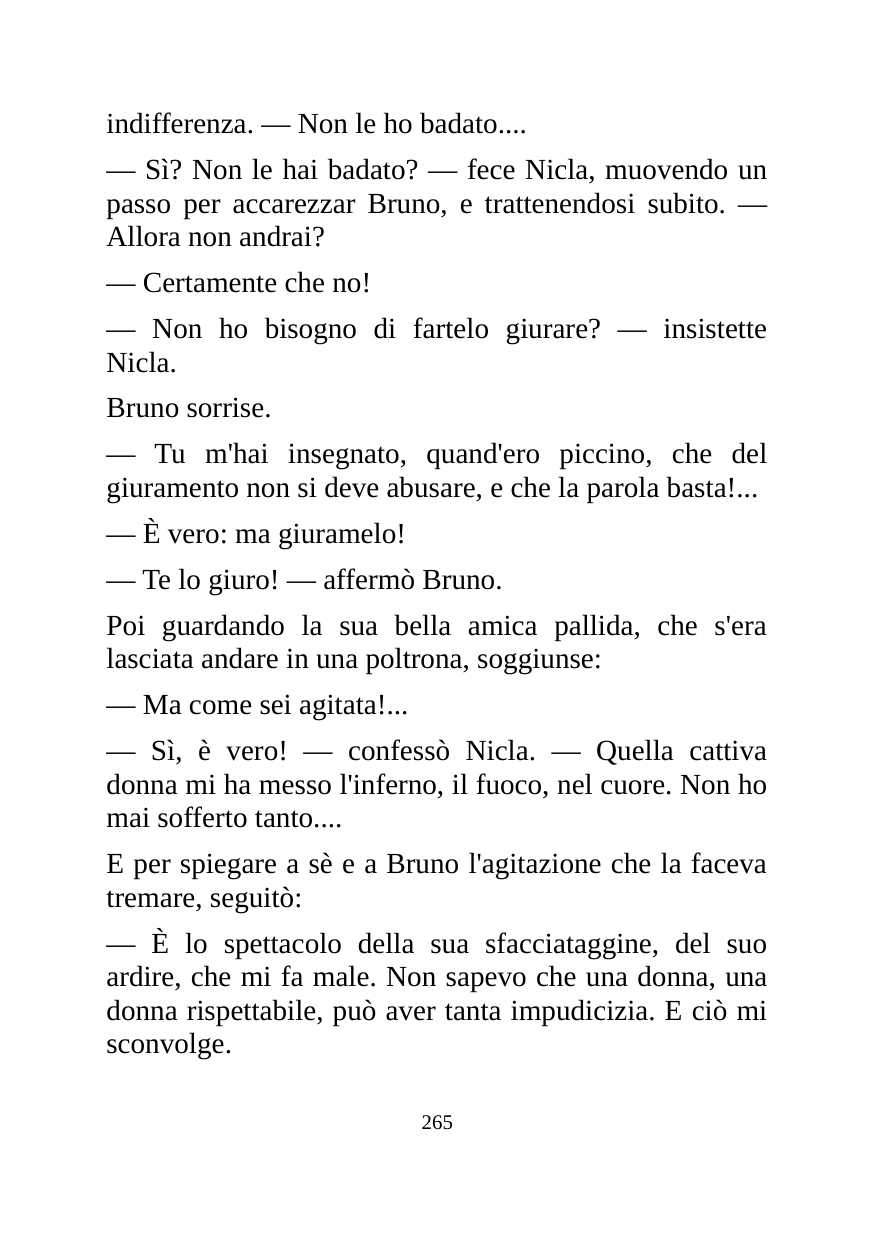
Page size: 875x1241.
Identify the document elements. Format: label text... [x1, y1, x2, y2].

text — Certamente che no! [106, 265, 768, 299]
text — Non ho bisogno di fartelo giurare? — insistette Nicla. [106, 311, 768, 378]
text — È lo spettacolo della sua sfacciataggine, del suo ardire, che mi fa male. Non sapevo che una donna, una donna rispettabile, può aver tanta impudicizia. E ciò mi sconvolge. [106, 926, 768, 1060]
text E per spiegare a sè e a Bruno l'agitazione che la faceva tremare, seguitò: [106, 846, 768, 913]
text Bruno sorrise. [106, 391, 768, 424]
text — È vero: ma giuramelo! [106, 516, 768, 549]
text Poi guardando la sua bella amica pallida, che s'era lasciata andare in una poltrona, soggiunse: [106, 608, 768, 675]
text — Te lo giuro! — affermò Bruno. [106, 562, 768, 596]
text — Sì? Non le hai badato? — fece Nicla, muovendo un passo per accarezzar Bruno, e trattenendosi subito. — Allora non andrai? [106, 152, 768, 253]
text — Ma come sei agitata!... [106, 687, 768, 721]
text indifferenza. — Non le ho badato.... [106, 106, 768, 140]
text — Sì, è vero! — confessò Nicla. — Quella cattiva donna mi ha messo l'inferno, il fuoco, nel cuore. Non ho mai sofferto tanto.... [106, 733, 768, 834]
text — Tu m'hai insegnato, quand'ero piccino, che del giuramento non si deve abusare, e che la parola basta!... [106, 437, 768, 504]
